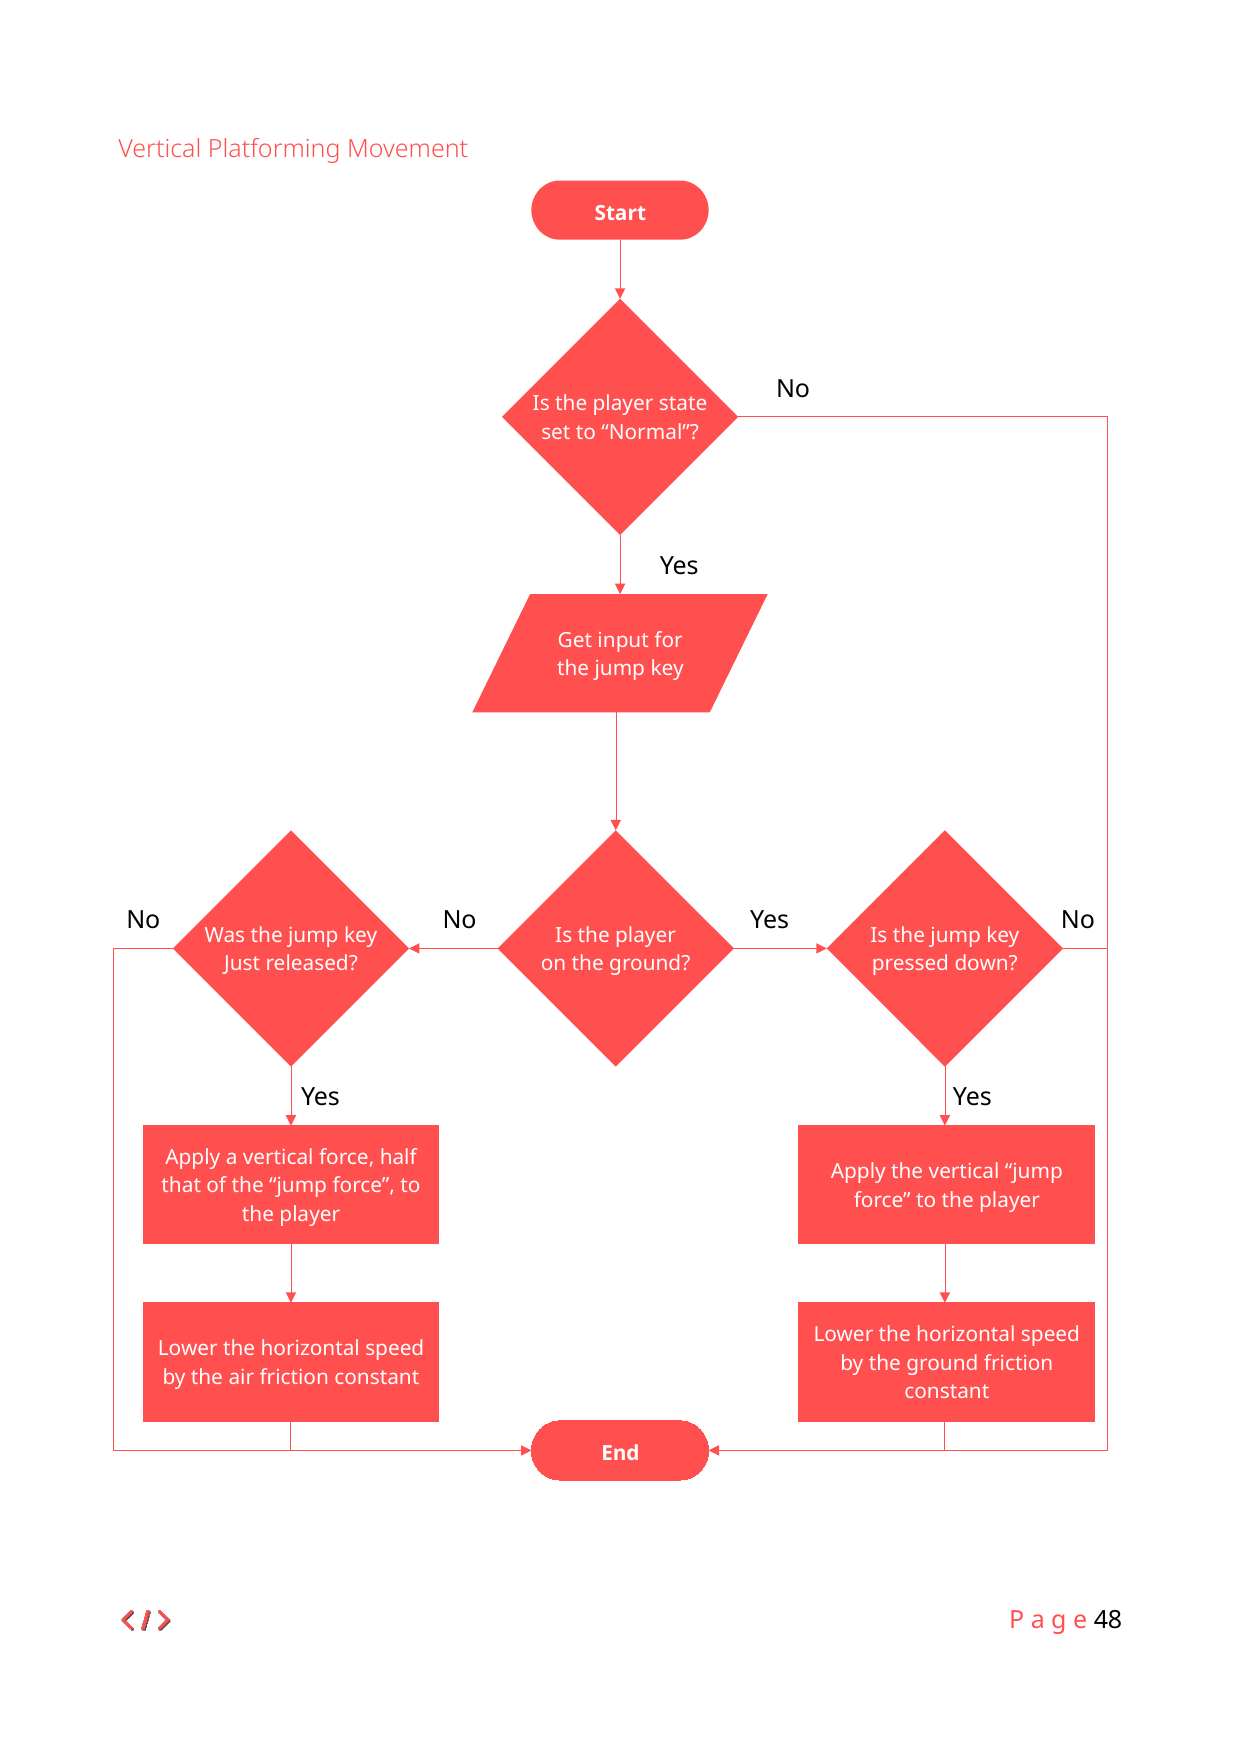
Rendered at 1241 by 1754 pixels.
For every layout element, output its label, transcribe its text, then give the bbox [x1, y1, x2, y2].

text Apply a vertical force, half that of the “jump force”, to the player [152, 1142, 430, 1227]
text End [549, 1438, 691, 1462]
picture [116, 1591, 175, 1649]
text Start [549, 198, 691, 222]
subtitle Vertical Platforming Movement [118, 131, 1122, 165]
text Lower the horizontal speed by the air friction constant [152, 1333, 430, 1390]
text Get input for the jump key [539, 625, 701, 682]
text Apply the vertical “jump force” to the player [808, 1156, 1085, 1213]
text Lower the horizontal speed by the ground friction constant [808, 1319, 1085, 1404]
